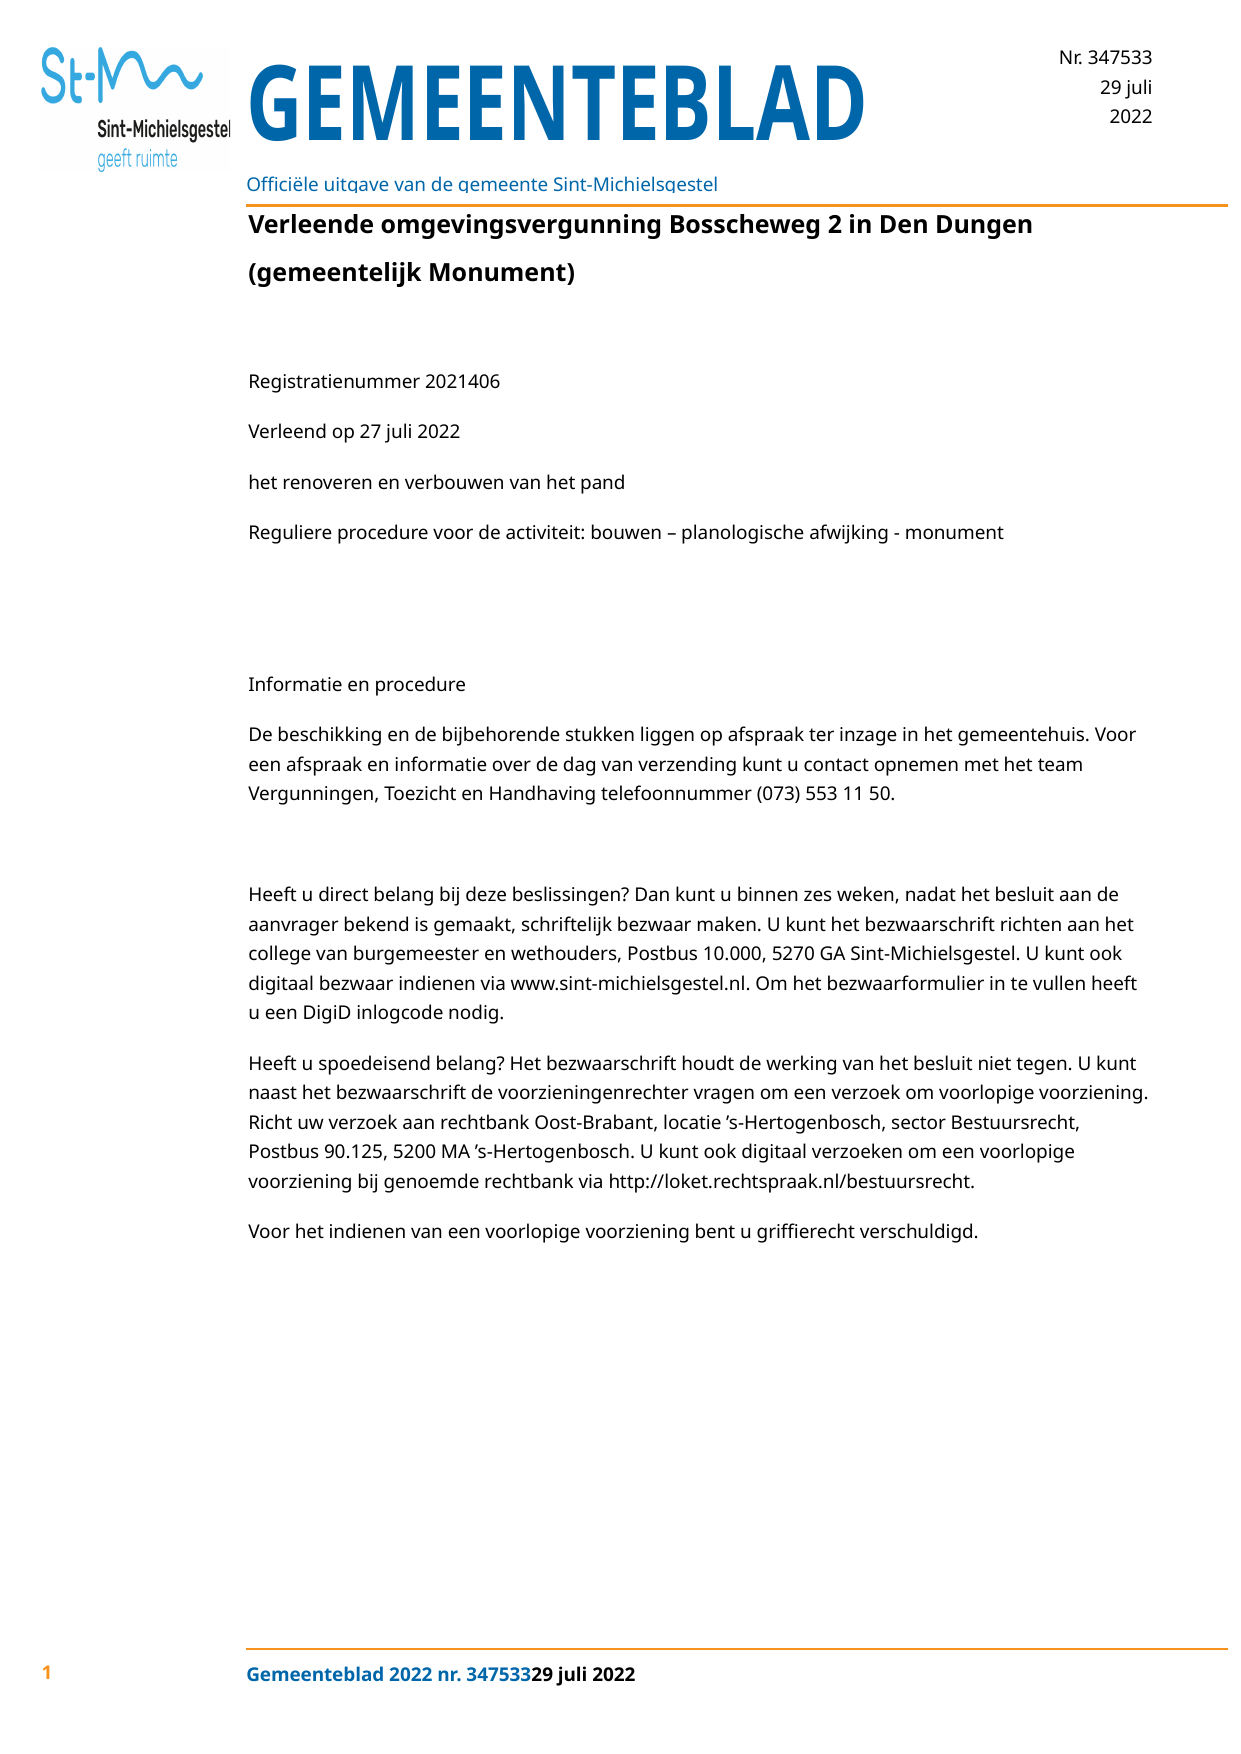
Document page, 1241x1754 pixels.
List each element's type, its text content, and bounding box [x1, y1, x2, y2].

text Registratienummer 2021406 [248, 368, 1152, 394]
text Informatie en procedure [248, 671, 1152, 697]
text Reguliere procedure voor de activiteit: bouwen – planologische afwijking - monument [248, 519, 1152, 545]
text Heeft u spoedeisend belang? Het bezwaarschrift houdt de werking van het besluit niet tegen. U kunt naast het bezwaarschrift de voorzieningenrechter vragen om een verzoek om voorlopige voorziening. Richt uw verzoek aan rechtbank Oost-Brabant, locatie ’s-Hertogenbosch, sector Bestuursrecht, Postbus 90.125, 5200 MA ’s-Hertogenbosch. U kunt ook digitaal verzoeken om een voorlopige voorziening bij genoemde rechtbank via http://loket.rechtspraak.nl/bestuursrecht. [248, 1050, 1152, 1194]
text De beschikking en de bijbehorende stukken liggen op afspraak ter inzage in het gemeentehuis. Voor een afspraak en informatie over de dag van verzending kunt u contact opnemen met het team Vergunningen, Toezicht en Handhaving telefoonnummer (073) 553 11 50. [248, 721, 1152, 806]
text Verleende omgevingsvergunning Bosscheweg 2 in Den Dungen (gemeentelijk Monument) [248, 207, 1152, 288]
picture [41, 47, 231, 172]
text het renoveren en verbouwen van het pand [248, 469, 1152, 495]
text Heeft u direct belang bij deze beslissingen? Dan kunt u binnen zes weken, nadat het besluit aan de aanvrager bekend is gemaakt, schriftelijk bezwaar maken. U kunt het bezwaarschrift richten aan het college van burgemeester en wethouders, Postbus 10.000, 5270 GA Sint-Michielsgestel. U kunt ook digitaal bezwaar indienen via www.sint-michielsgestel.nl. Om het bezwaarformulier in te vullen heeft u een DigiD inlogcode nodig. [248, 881, 1152, 1025]
text Voor het indienen van een voorlopige voorziening bent u griffierecht verschuldigd. [248, 1219, 1152, 1244]
text Verleend op 27 juli 2022 [248, 419, 1152, 444]
